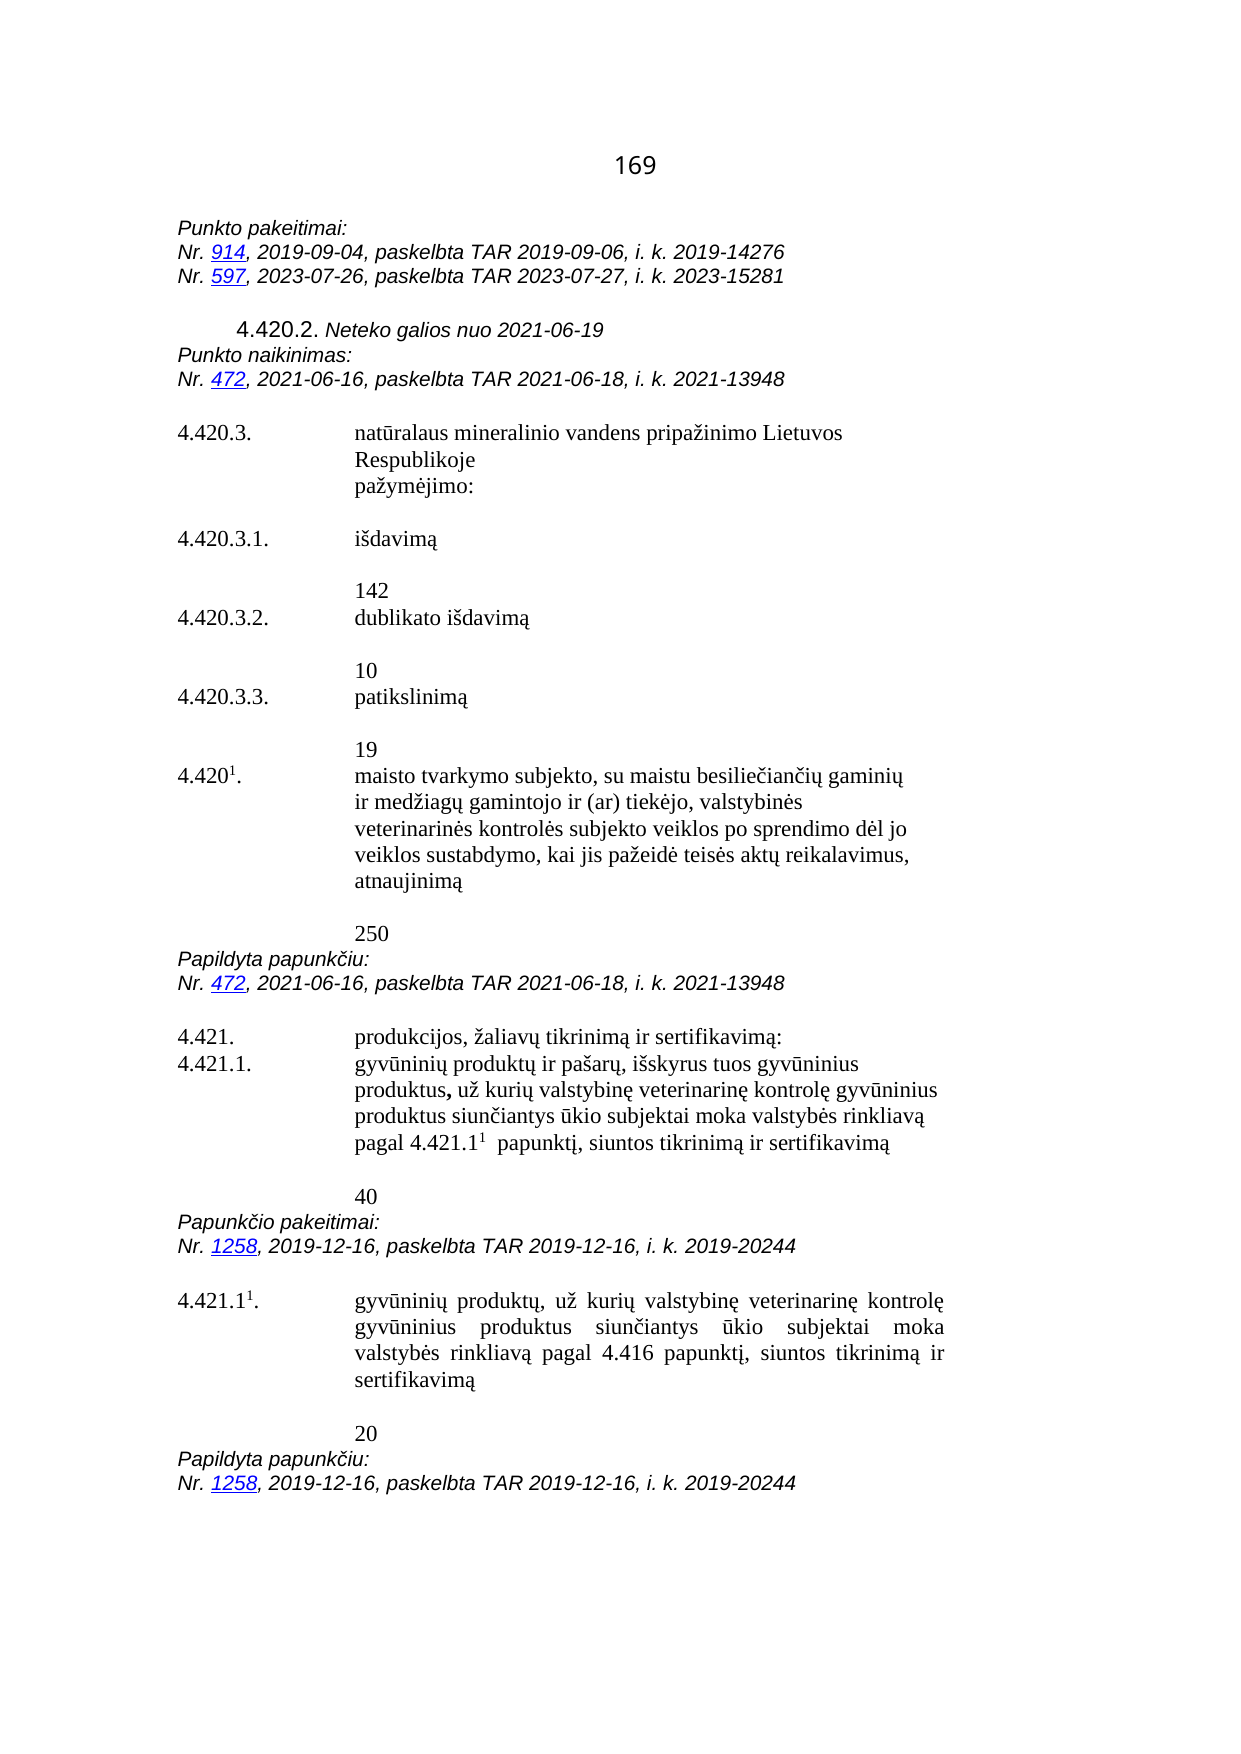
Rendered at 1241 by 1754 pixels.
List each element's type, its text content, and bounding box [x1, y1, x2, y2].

text 4.420.3. natūralaus mineralinio vandens pripažinimo Lietuvos Respublikoje [177, 419, 945, 472]
text 4.4201. maisto tvarkymo subjekto, su maistu besiliečiančių gaminių ir medžiagų gamintojo ir (ar) tiekėjo, valstybinės veterinarinės kontrolės subjekto veiklos po sprendimo dėl jo veiklos sustabdymo, kai jis pažeidė teisės aktų reikalavimus, atnaujinimą 250 [177, 762, 915, 947]
text pažymėjimo: [354, 472, 945, 525]
text Nr. 472, 2021-06-16, paskelbta TAR 2021-06-18, i. k. 2021-13948 [177, 367, 1092, 391]
text 4.420.3.2. dublikato išdavimą 10 [177, 604, 945, 683]
text 4.421.1. gyvūninių produktų ir pašarų, išskyrus tuos gyvūninius produktus, už kurių valstybinę veterinarinę kontrolę gyvūninius produktus siunčiantys ūkio subjektai moka valstybės rinkliavą pagal 4.421.11 papunktį, siuntos tikrinimą ir sertifikavimą 40 [177, 1049, 945, 1210]
text Papildyta papunkčiu: [177, 947, 1092, 971]
text 4.421.11. gyvūninių produktų, už kurių valstybinę veterinarinę kontrolę gyvūninius produktus siunčiantys ūkio subjektai moka valstybės rinkliavą pagal 4.416 papunktį, siuntos tikrinimą ir sertifikavimą 20 [177, 1287, 945, 1447]
text Papunkčio pakeitimai: [177, 1210, 1092, 1234]
text Nr. 472, 2021-06-16, paskelbta TAR 2021-06-18, i. k. 2021-13948 [177, 971, 1092, 994]
text Nr. 914, 2019-09-04, paskelbta TAR 2019-09-06, i. k. 2019-14276 [177, 240, 1092, 264]
text 4.420.3.3. patikslinimą 19 [177, 683, 945, 762]
text Punkto naikinimas: [177, 343, 1092, 367]
text 4.420.2. Neteko galios nuo 2021-06-19 [177, 316, 1092, 343]
text Nr. 1258, 2019-12-16, paskelbta TAR 2019-12-16, i. k. 2019-20244 [177, 1471, 1092, 1495]
text 4.420.3.1. išdavimą 142 [177, 525, 945, 604]
text 4.421. produkcijos, žaliavų tikrinimą ir sertifikavimą: [177, 1023, 1033, 1049]
text Nr. 597, 2023-07-26, paskelbta TAR 2023-07-27, i. k. 2023-15281 [177, 264, 1092, 288]
text Nr. 1258, 2019-12-16, paskelbta TAR 2019-12-16, i. k. 2019-20244 [177, 1234, 1092, 1258]
text Punkto pakeitimai: [177, 216, 1092, 240]
text Papildyta papunkčiu: [177, 1447, 1092, 1471]
